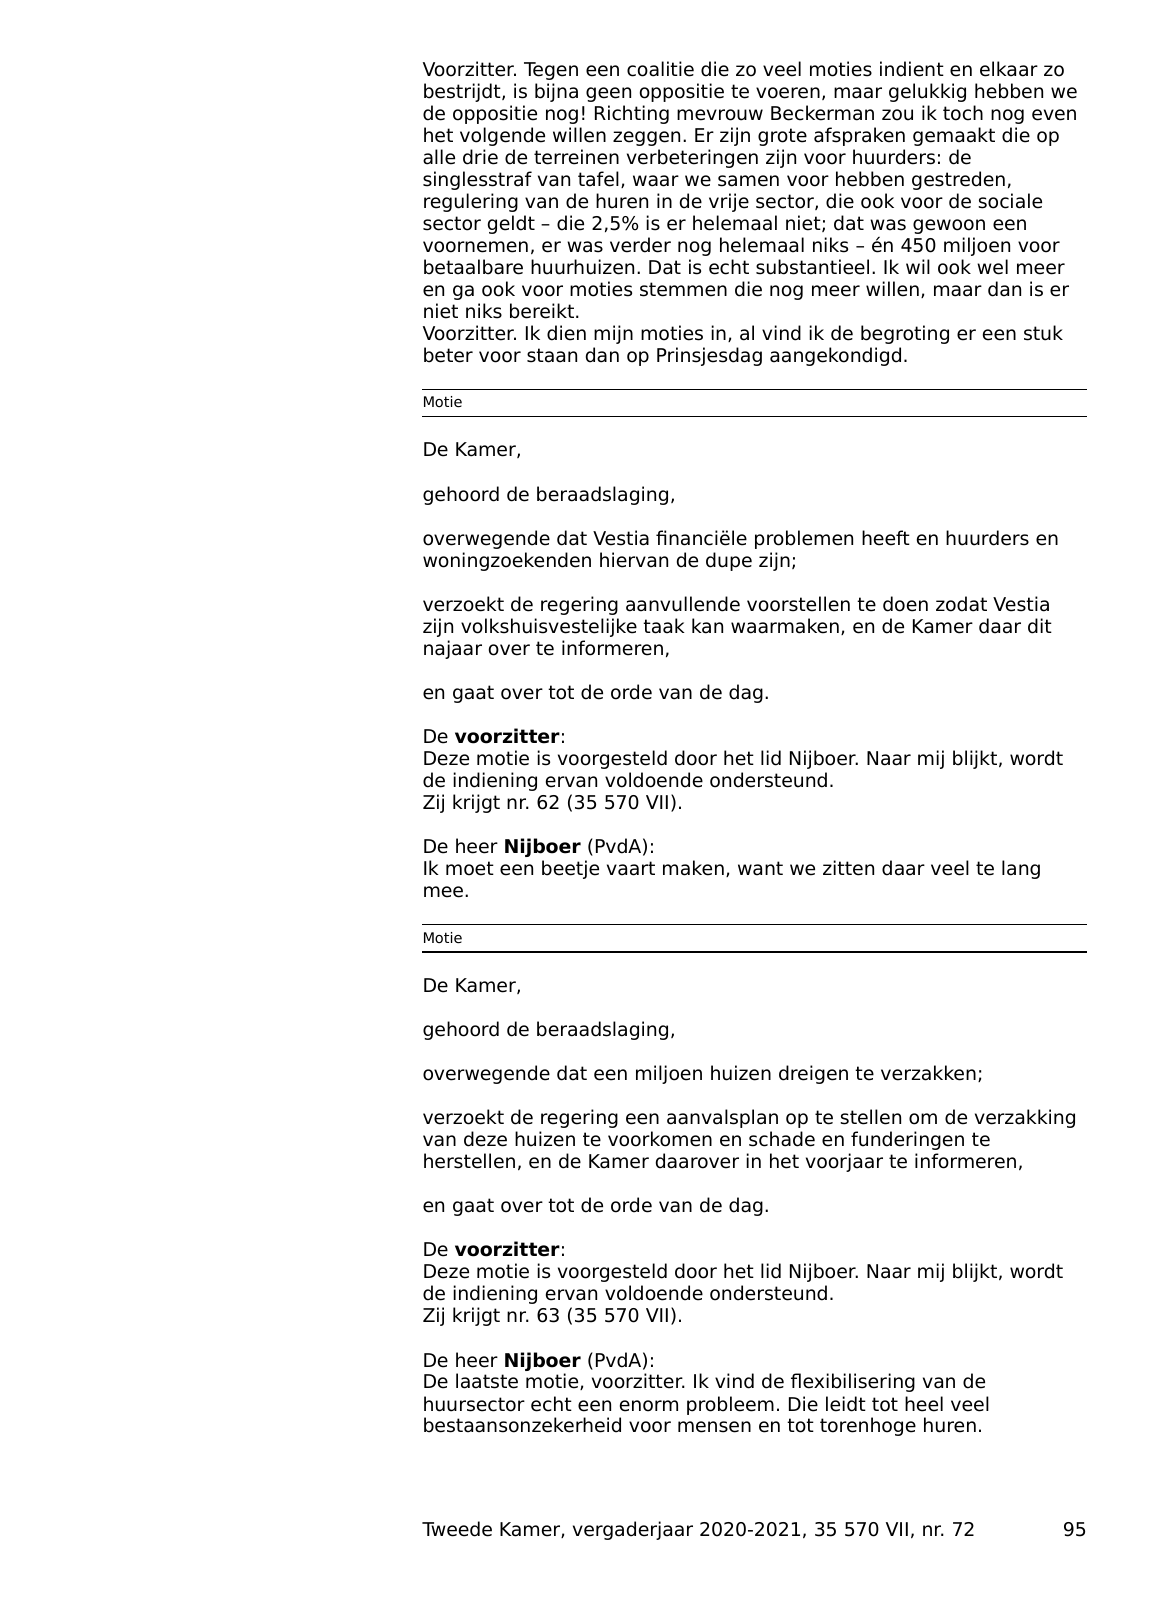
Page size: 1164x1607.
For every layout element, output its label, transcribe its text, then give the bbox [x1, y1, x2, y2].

table_header Motie [422, 390, 1087, 416]
text Zij krijgt nr. 63 (35 570 VII). [422, 1305, 1087, 1327]
text Deze motie is voorgesteld door het lid Nijboer. Naar mij blijkt, wordt de indiening ervan voldoende ondersteund. [422, 748, 1087, 792]
text gehoord de beraadslaging, [422, 483, 1087, 505]
text De heer Nijboer (PvdA): [422, 1349, 1087, 1371]
text verzoekt de regering een aanvalsplan op te stellen om de verzakking van deze huizen te voorkomen en schade en funderingen te herstellen, en de Kamer daarover in het voorjaar te informeren, [422, 1107, 1087, 1173]
text De heer Nijboer (PvdA): [422, 836, 1087, 858]
text overwegende dat Vestia financiële problemen heeft en huurders en woningzoekenden hiervan de dupe zijn; [422, 528, 1087, 572]
text De laatste motie, voorzitter. Ik vind de flexibilisering van de huursector echt een enorm probleem. Die leidt tot heel veel bestaansonzekerheid voor mensen en tot torenhoge huren. [422, 1371, 1087, 1437]
text De Kamer, [422, 974, 1087, 997]
text gehoord de beraadslaging, [422, 1019, 1087, 1041]
text en gaat over tot de orde van de dag. [422, 1195, 1087, 1217]
text Ik moet een beetje vaart maken, want we zitten daar veel te lang mee. [422, 858, 1087, 902]
text overwegende dat een miljoen huizen dreigen te verzakken; [422, 1063, 1087, 1085]
text Voorzitter. Tegen een coalitie die zo veel moties indient en elkaar zo bestrijdt, is bijna geen oppositie te voeren, maar gelukkig hebben we de oppositie nog! Richting mevrouw Beckerman zou ik toch nog even het volgende willen zeggen. Er zijn grote afspraken gemaakt die op alle drie de terreinen verbeteringen zijn voor huurders: de singlesstraf van tafel, waar we samen voor hebben gestreden, regulering van de huren in de vrije sector, die ook voor de sociale sector geldt – die 2,5% is er helemaal niet; dat was gewoon een voornemen, er was verder nog helemaal niks – én 450 miljoen voor betaalbare huurhuizen. Dat is echt substantieel. Ik wil ook wel meer en ga ook voor moties stemmen die nog meer willen, maar dan is er niet niks bereikt. [422, 59, 1087, 323]
text en gaat over tot de orde van de dag. [422, 682, 1087, 704]
text Zij krijgt nr. 62 (35 570 VII). [422, 792, 1087, 814]
table_header Motie [422, 925, 1087, 951]
text Voorzitter. Ik dien mijn moties in, al vind ik de begroting er een stuk beter voor staan dan op Prinsjesdag aangekondigd. [422, 323, 1087, 367]
text De Kamer, [422, 439, 1087, 461]
text verzoekt de regering aanvullende voorstellen te doen zodat Vestia zijn volkshuisvestelijke taak kan waarmaken, en de Kamer daar dit najaar over te informeren, [422, 594, 1087, 660]
text De voorzitter: [422, 1239, 1087, 1261]
text Deze motie is voorgesteld door het lid Nijboer. Naar mij blijkt, wordt de indiening ervan voldoende ondersteund. [422, 1261, 1087, 1305]
text De voorzitter: [422, 726, 1087, 748]
